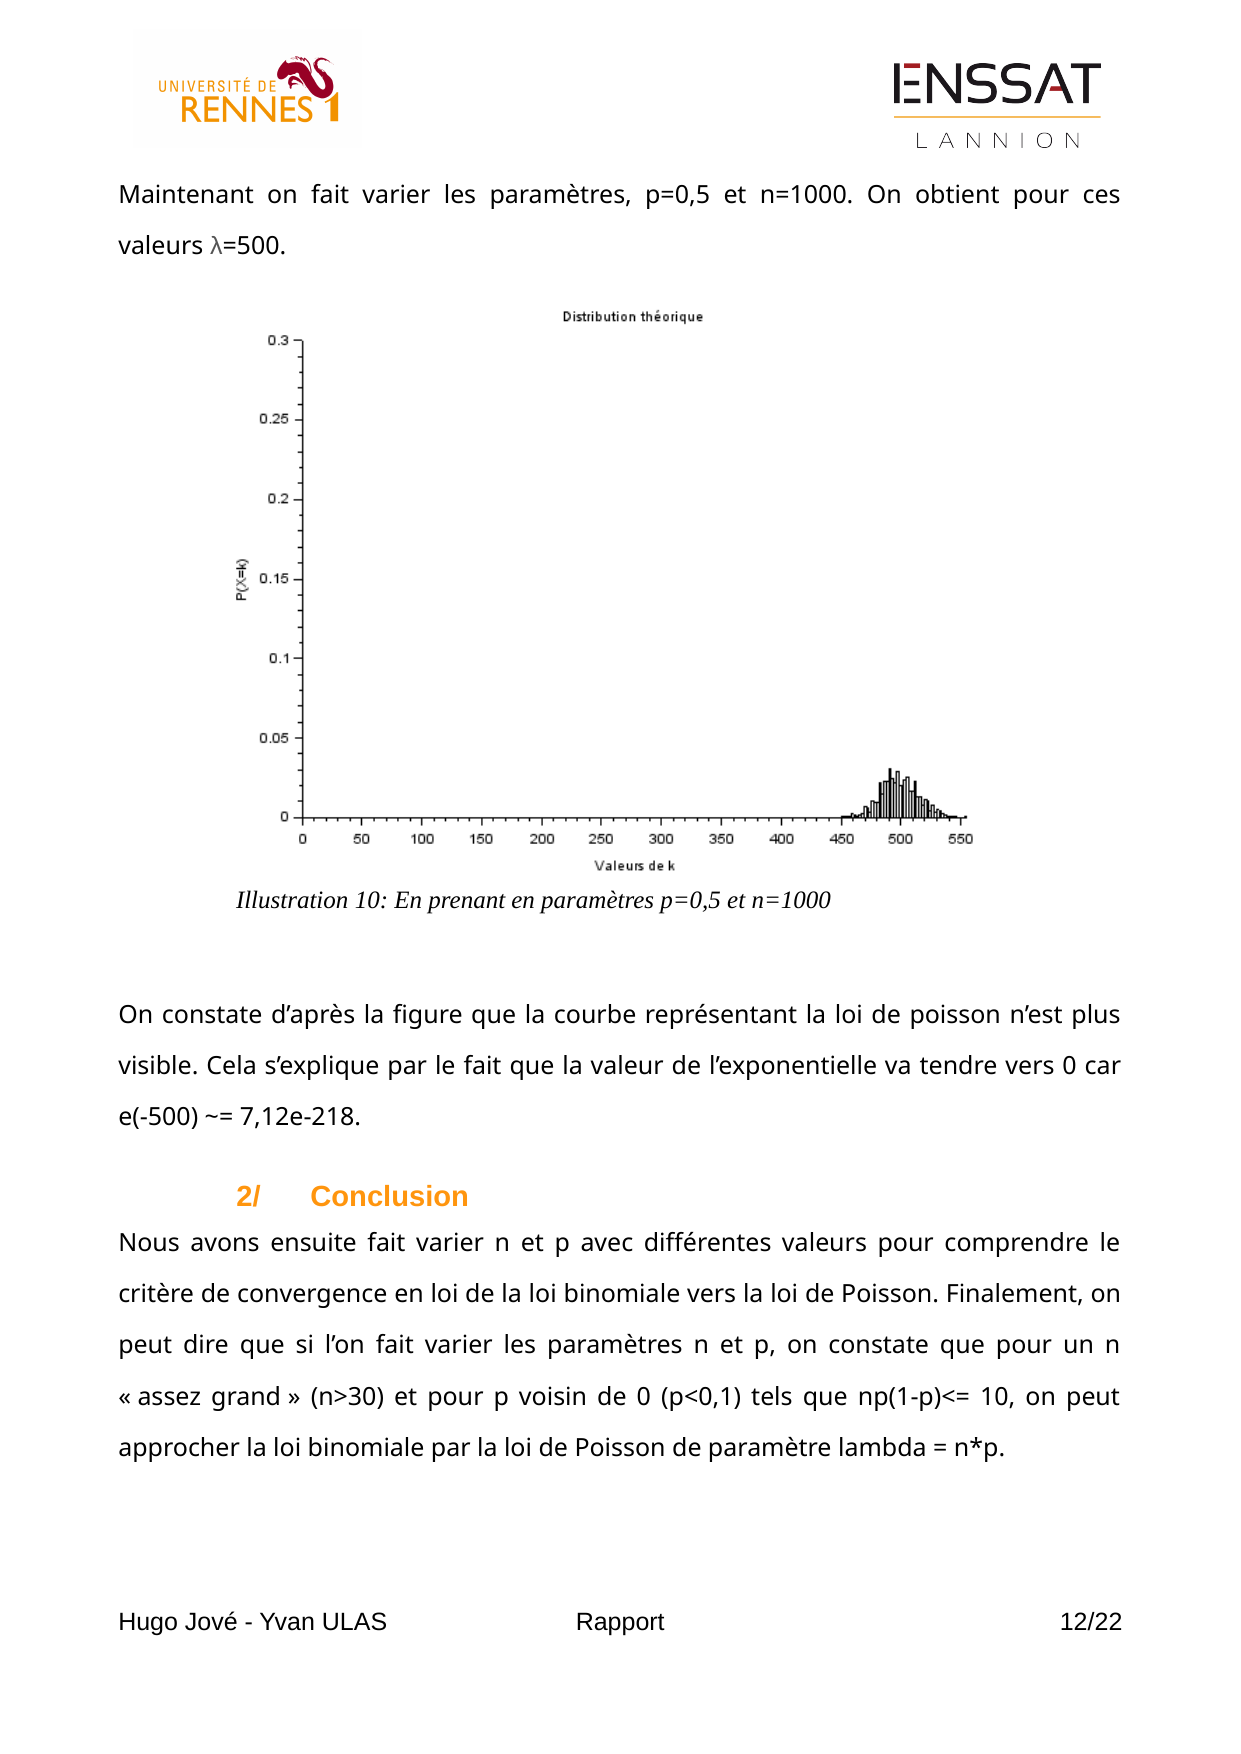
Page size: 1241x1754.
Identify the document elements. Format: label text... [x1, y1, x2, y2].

picture [235, 293, 1005, 886]
text On constate d’après la figure que la courbe représentant la loi de poisson n’est plus visible. Cela s’explique par le fait que la valeur de l’exponentielle va tendre vers 0 car e(-500) ~= 7,12e-218. [118, 997, 1122, 1133]
text Maintenant on fait varier les paramètres, p=0,5 et n=1000. On obtient pour ces valeurs λ=500. [118, 176, 1122, 261]
text Illustration 10: En prenant en paramètres p=0,5 et n=1000 [236, 886, 1004, 914]
subtitle Conclusion [236, 1179, 1122, 1213]
picture [133, 29, 363, 148]
picture [894, 63, 1101, 148]
text Nous avons ensuite fait varier n et p avec différentes valeurs pour comprendre le critère de convergence en loi de la loi binomiale vers la loi de Poisson. Finalement, on peut dire que si l’on fait varier les paramètres n et p, on constate que pour un n « assez grand » (n>30) et pour p voisin de 0 (p<0,1) tels que np(1-p)<= 10, on peut approcher la loi binomiale par la loi de Poisson de paramètre lambda = n*p. [118, 1225, 1122, 1463]
